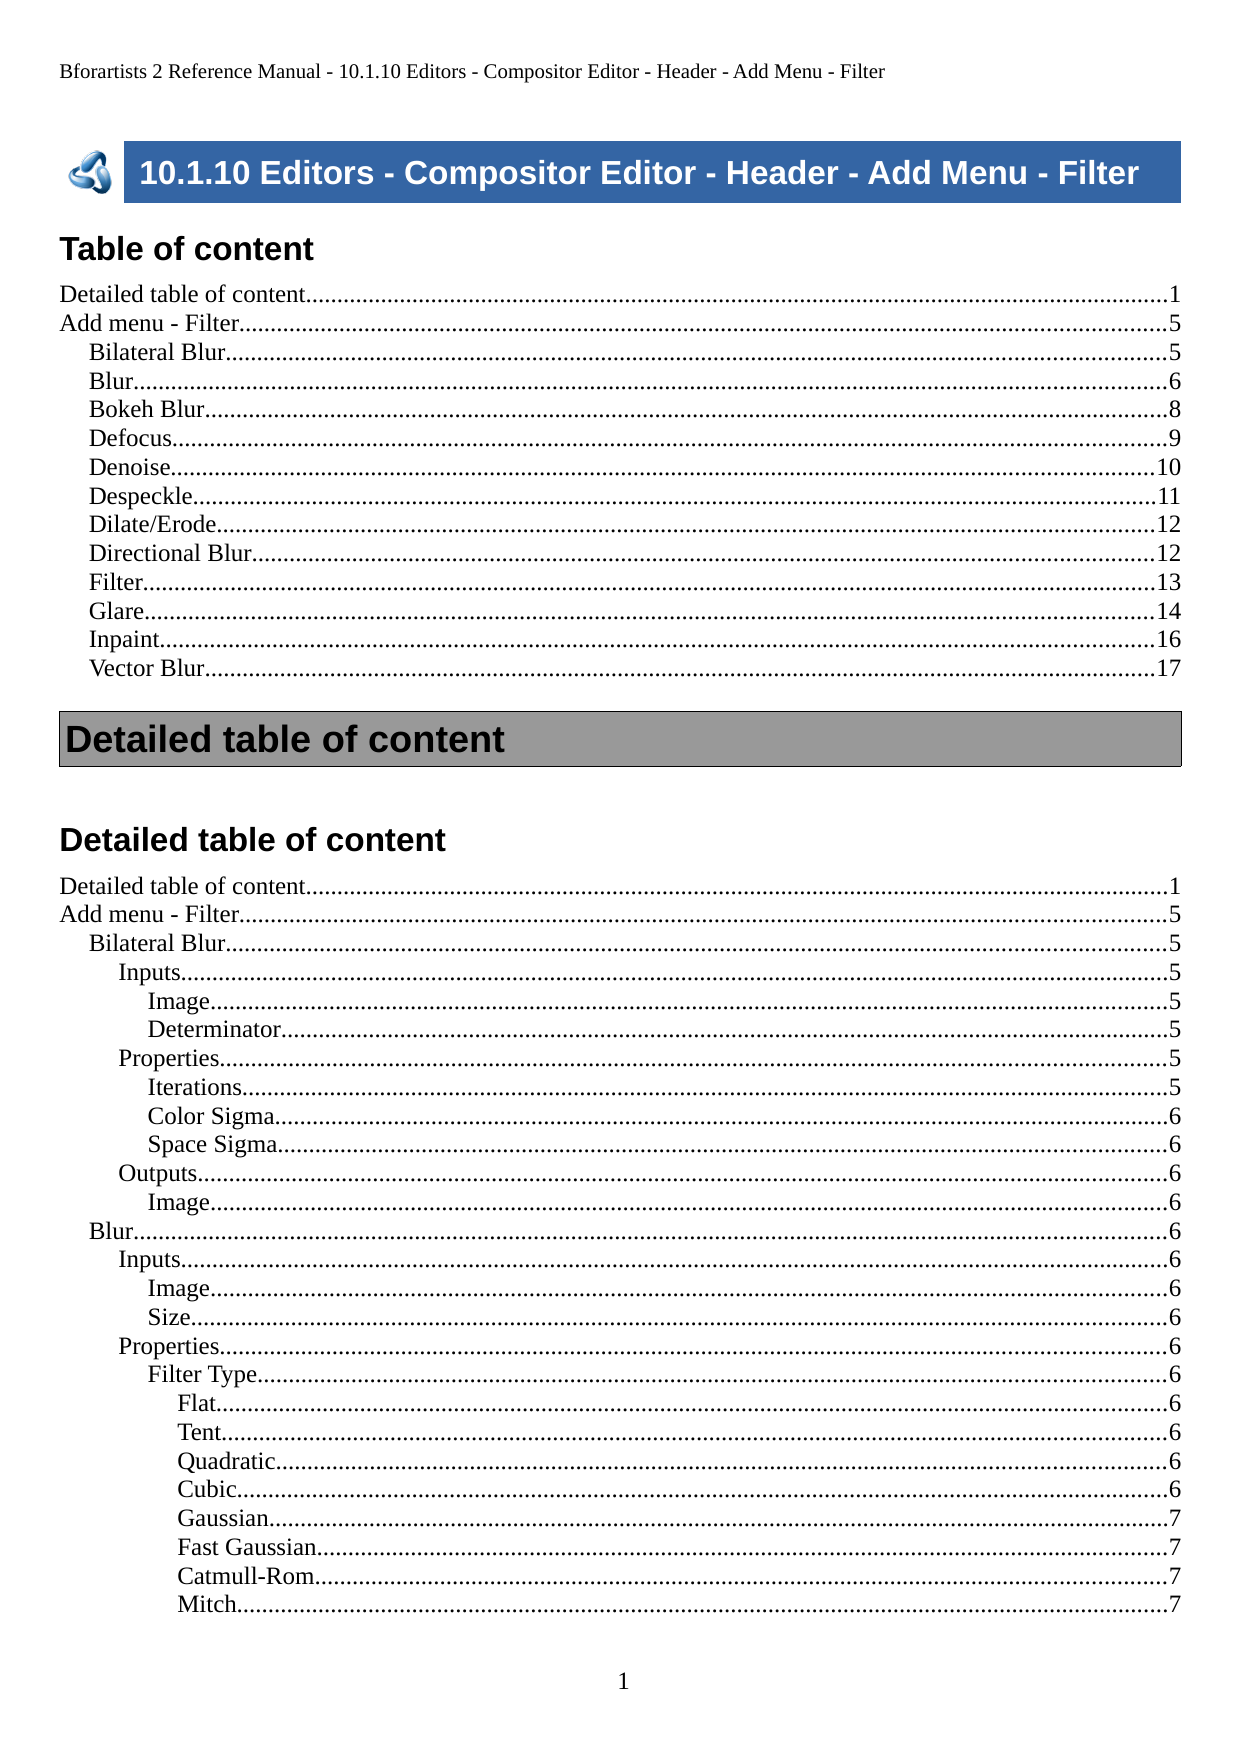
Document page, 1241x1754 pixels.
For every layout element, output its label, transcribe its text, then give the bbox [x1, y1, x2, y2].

text Despeckle 11 [88, 481, 1181, 509]
text Bilateral Blur 5 [88, 337, 1181, 366]
text Inputs 6 [118, 1244, 1181, 1273]
text Detailed table of content 1 [59, 871, 1181, 899]
text Image 6 [147, 1273, 1181, 1302]
text Tent 6 [177, 1417, 1181, 1446]
text Blur 6 [88, 1216, 1181, 1244]
text Color Sigma 6 [147, 1101, 1181, 1129]
text Properties 5 [118, 1043, 1181, 1072]
table_header 10.1.10 Editors - Compositor Editor - Header - Add Menu - Filter [124, 141, 1181, 203]
text Glare 14 [88, 596, 1181, 624]
text Space Sigma 6 [147, 1129, 1181, 1158]
text Add menu - Filter 5 [59, 308, 1181, 337]
text Catmull-Rom 7 [177, 1561, 1181, 1589]
text Filter 13 [88, 567, 1181, 596]
text Gaussian 7 [177, 1503, 1181, 1532]
text Outputs 6 [118, 1158, 1181, 1187]
subtitle Detailed table of content [59, 820, 1181, 858]
text Dilate/Erode 12 [88, 509, 1181, 538]
text Detailed table of content 1 [59, 279, 1181, 308]
picture [65, 147, 114, 197]
table_header [59, 141, 124, 203]
text Flat 6 [177, 1388, 1181, 1417]
text Determinator 5 [147, 1014, 1181, 1043]
subtitle Table of content [59, 228, 1181, 267]
text Blur 6 [88, 366, 1181, 394]
text Iterations 5 [147, 1072, 1181, 1101]
text Inpaint 16 [88, 624, 1181, 653]
text Bilateral Blur 5 [88, 928, 1181, 957]
text Filter Type 6 [147, 1359, 1181, 1388]
text Image 5 [147, 986, 1181, 1014]
text Vector Blur 17 [88, 653, 1181, 682]
text Denoise 10 [88, 452, 1181, 481]
text Cubic 6 [177, 1474, 1181, 1503]
text Defocus 9 [88, 423, 1181, 452]
text Quadratic 6 [177, 1446, 1181, 1474]
text Directional Blur 12 [88, 538, 1181, 567]
text Add menu - Filter 5 [59, 899, 1181, 928]
text Bokeh Blur 8 [88, 394, 1181, 423]
text Size 6 [147, 1302, 1181, 1331]
table_header Detailed table of content [60, 712, 1181, 766]
text Fast Gaussian 7 [177, 1532, 1181, 1561]
text Mitch 7 [177, 1589, 1181, 1618]
text Image 6 [147, 1187, 1181, 1216]
text Inputs 5 [118, 957, 1181, 986]
text Properties 6 [118, 1331, 1181, 1359]
